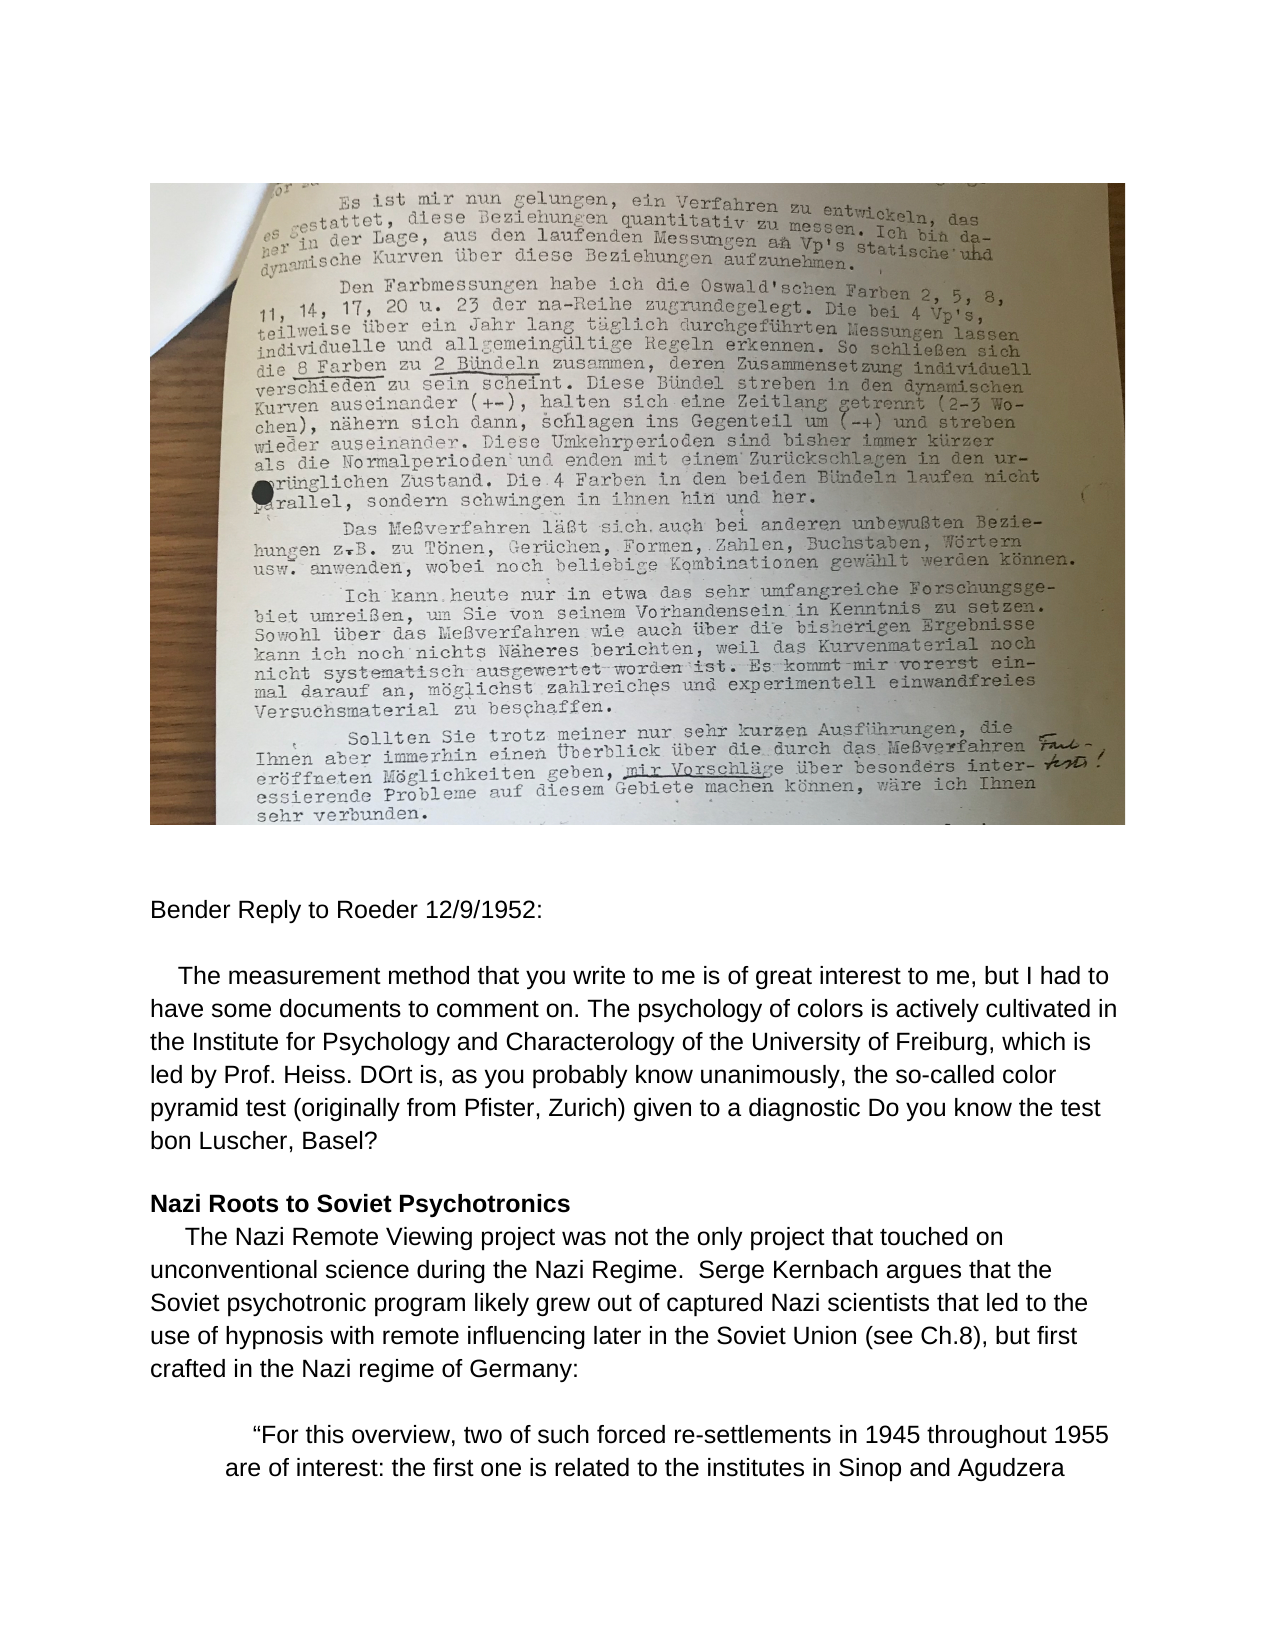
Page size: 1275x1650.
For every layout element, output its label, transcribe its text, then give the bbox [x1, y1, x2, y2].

text “For this overview, two of such forced re-settlements in 1945 throughout 1955 are of interest: the first one is related to the institutes in Sinop and Agudzera [225, 1420, 1125, 1482]
picture [150, 183, 1125, 825]
text Nazi Roots to Soviet Psychotronics [150, 1189, 1125, 1218]
text Bender Reply to Roeder 12/9/1952: [150, 894, 1125, 956]
text The Nazi Remote Viewing project was not the only project that touched on unconventional science during the Nazi Regime. Serge Kernbach argues that the Soviet psychotronic program likely grew out of captured Nazi scientists that led to the use of hypnosis with remote influencing later in the Soviet Union (see Ch.8), but first crafted in the Nazi regime of Germany: [150, 1222, 1125, 1383]
text The measurement method that you write to me is of great interest to me, but I had to have some documents to comment on. The psychology of colors is actively cultivated in the Institute for Psychology and Characterology of the University of Freiburg, which is led by Prof. Heiss. DOrt is, as you probably know unanimously, the so-called color pyramid test (originally from Pfister, Zurich) given to a diagnostic Do you know the test bon Luscher, Basel? [150, 961, 1125, 1154]
